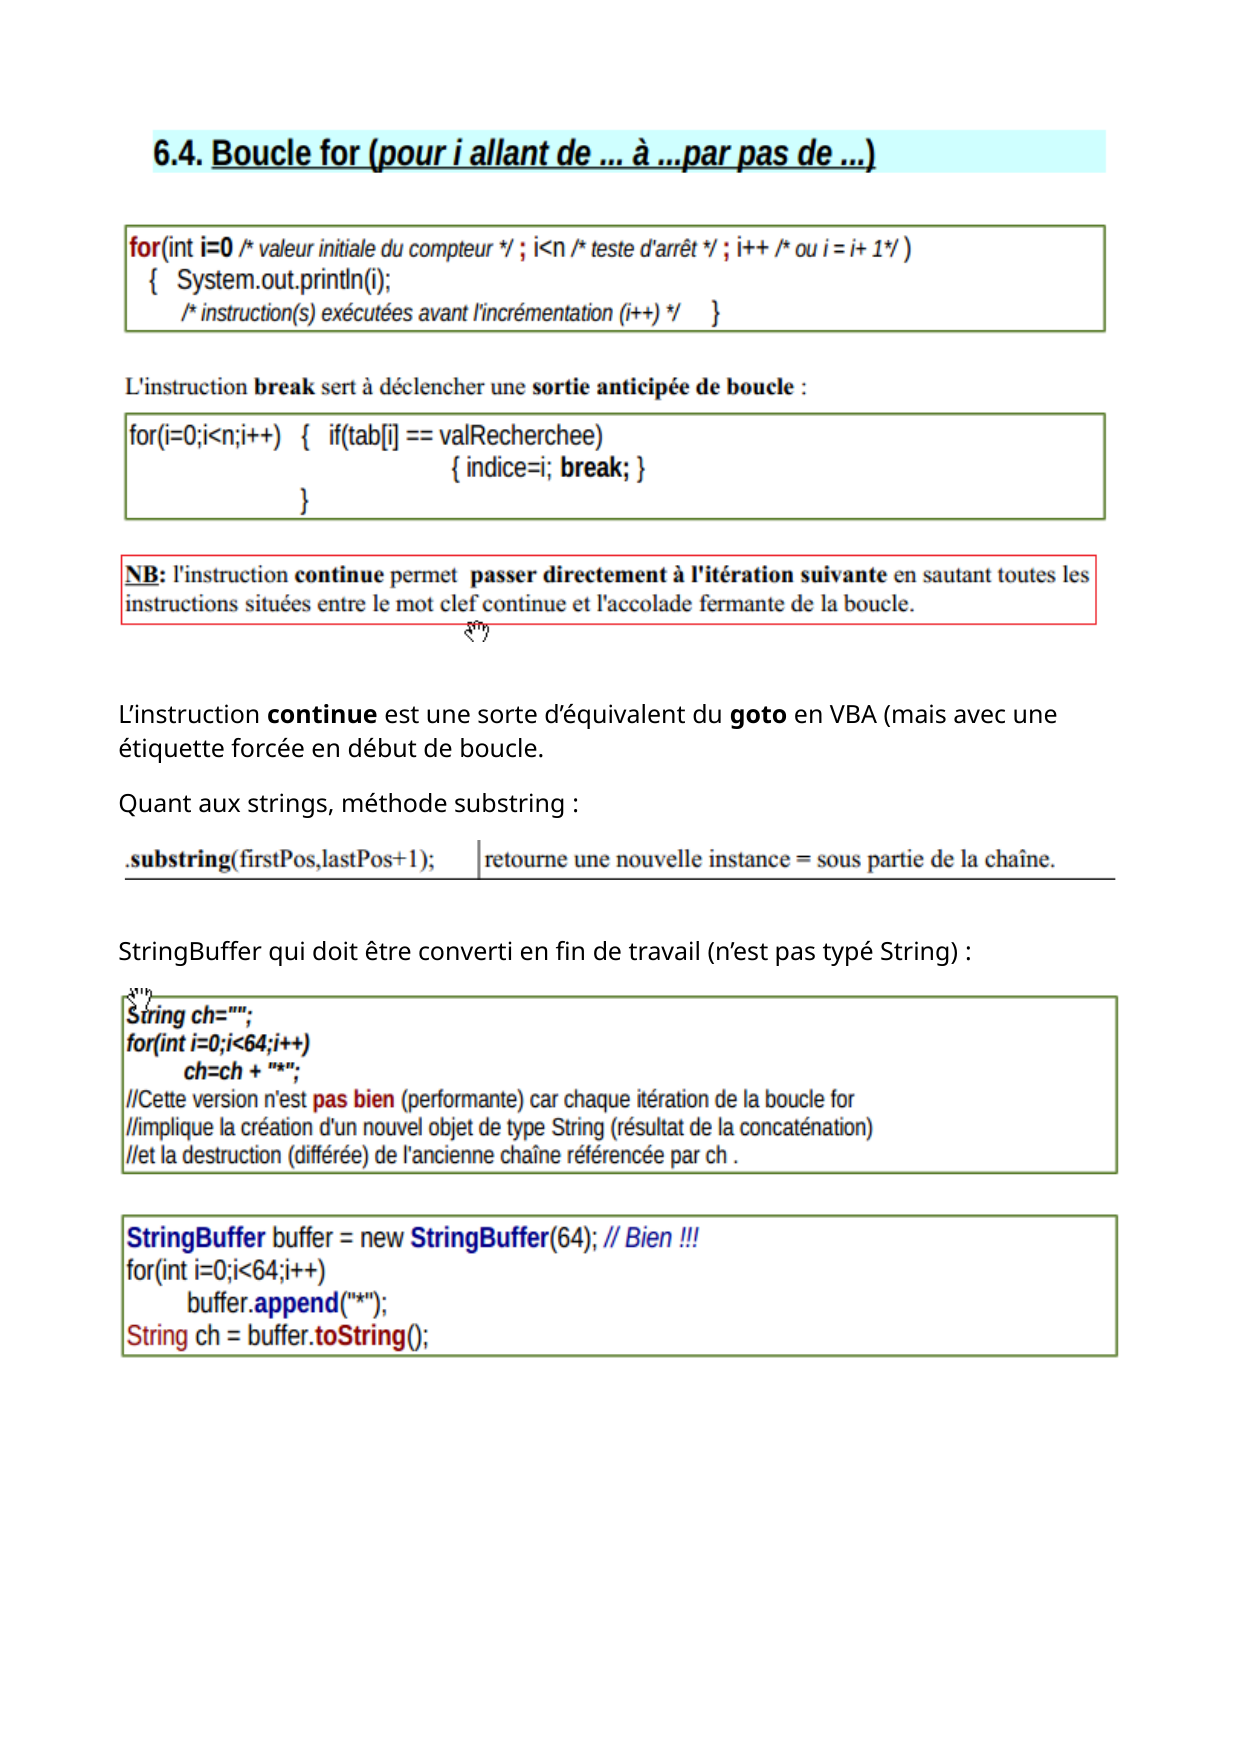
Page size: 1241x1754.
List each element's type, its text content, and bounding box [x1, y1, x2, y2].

text Quant aux strings, méthode substring : [118, 785, 1122, 819]
text L’instruction continue est une sorte d’équivalent du goto en VBA (mais avec une étiquette forcée en début de boucle. [118, 696, 1122, 764]
picture [118, 988, 1123, 1367]
text StringBuffer qui doit être converti en fin de travail (n’est pas typé String) : [118, 934, 1122, 968]
picture [124, 840, 1116, 880]
picture [118, 118, 1123, 642]
